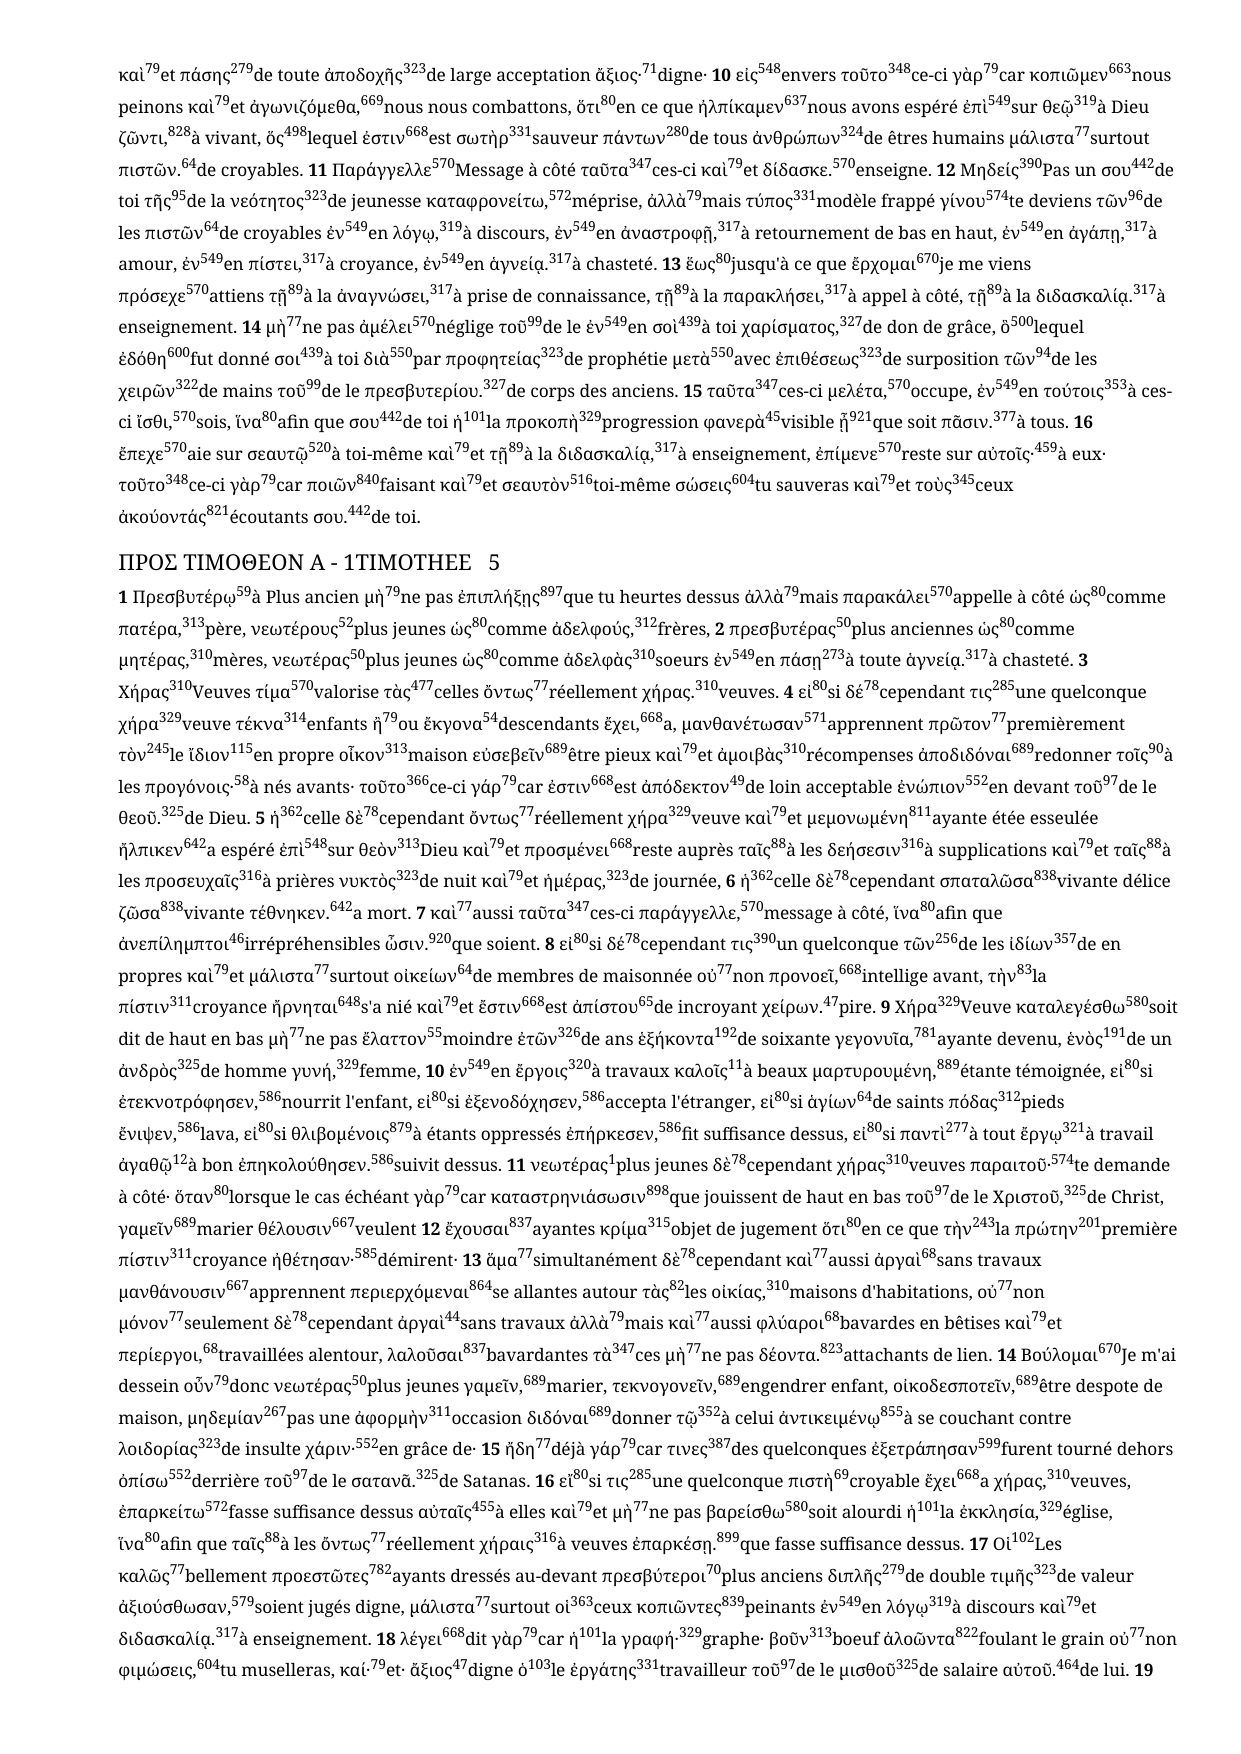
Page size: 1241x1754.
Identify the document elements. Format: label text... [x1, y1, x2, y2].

text 1 Πρεσβυτέρῳ59à Plus ancien μὴ79ne pas ἐπιπλήξῃς897que tu heurtes dessus ἀλλὰ79mais παρακάλει570appelle à côté ὡς80comme πατέρα,313père, νεωτέρους52plus jeunes ὡς80comme ἀδελφούς,312frères, 2 πρεσβυτέρας50plus anciennes ὡς80comme μητέρας,310mères, νεωτέρας50plus jeunes ὡς80comme ἀδελφὰς310soeurs ἐν549en πάσῃ273à toute ἁγνείᾳ.317à chasteté. 3 Χήρας310Veuves τίμα570valorise τὰς477celles ὄντως77réellement χήρας.310veuves. 4 εἰ80si δέ78cependant τις285une quelconque χήρα329veuve τέκνα314enfants ἢ79ou ἔκγονα54descendants ἔχει,668a, μανθανέτωσαν571apprennent πρῶτον77premièrement τὸν245le ἴδιον115en propre οἶκον313maison εὐσεβεῖν689être pieux καὶ79et ἀμοιβὰς310récompenses ἀποδιδόναι689redonner τοῖς90à les προγόνοις·58à nés avants· τοῦτο366ce-ci γάρ79car ἐστιν668est ἀπόδεκτον49de loin acceptable ἐνώπιον552en devant τοῦ97de le θεοῦ.325de Dieu. 5 ἡ362celle δὲ78cependant ὄντως77réellement χήρα329veuve καὶ79et μεμονωμένη811ayante étée esseulée ἤλπικεν642a espéré ἐπὶ548sur θεὸν313Dieu καὶ79et προσμένει668reste auprès ταῖς88à les δεήσεσιν316à supplications καὶ79et ταῖς88à les προσευχαῖς316à prières νυκτὸς323de nuit καὶ79et ἡμέρας,323de journée, 6 ἡ362celle δὲ78cependant σπαταλῶσα838vivante délice ζῶσα838vivante τέθνηκεν.642a mort. 7 καὶ77aussi ταῦτα347ces-ci παράγγελλε,570message à côté, ἵνα80afin que ἀνεπίλημπτοι46irrépréhensibles ὦσιν.920que soient. 8 εἰ80si δέ78cependant τις390un quelconque τῶν256de les ἰδίων357de en propres καὶ79et μάλιστα77surtout οἰκείων64de membres de maisonnée οὐ77non προνοεῖ,668intellige avant, τὴν83la πίστιν311croyance ἤρνηται648s'a nié καὶ79et ἔστιν668est ἀπίστου65de incroyant χείρων.47pire. 9 Χήρα329Veuve καταλεγέσθω580soit dit de haut en bas μὴ77ne pas ἔλαττον55moindre ἐτῶν326de ans ἑξήκοντα192de soixante γεγονυῖα,781ayante devenu, ἑνὸς191de un ἀνδρὸς325de homme γυνή,329femme, 10 ἐν549en ἔργοις320à travaux καλοῖς11à beaux μαρτυρουμένη,889étante témoignée, εἰ80si ἐτεκνοτρόφησεν,586nourrit l'enfant, εἰ80si ἐξενοδόχησεν,586accepta l'étranger, εἰ80si ἁγίων64de saints πόδας312pieds ἔνιψεν,586lava, εἰ80si θλιβομένοις879à étants oppressés ἐπήρκεσεν,586fit suffisance dessus, εἰ80si παντὶ277à tout ἔργῳ321à travail ἀγαθῷ12à bon ἐπηκολούθησεν.586suivit dessus. 11 νεωτέρας1plus jeunes δὲ78cependant χήρας310veuves παραιτοῦ·574te demande à côté· ὅταν80lorsque le cas échéant γὰρ79car καταστρηνιάσωσιν898que jouissent de haut en bas τοῦ97de le Χριστοῦ,325de Christ, γαμεῖν689marier θέλουσιν667veulent 12 ἔχουσαι837ayantes κρίμα315objet de jugement ὅτι80en ce que τὴν243la πρώτην201première πίστιν311croyance ἠθέτησαν·585démirent· 13 ἅμα77simultanément δὲ78cependant καὶ77aussi ἀργαὶ68sans travaux μανθάνουσιν667apprennent περιερχόμεναι864se allantes autour τὰς82les οἰκίας,310maisons d'habitations, οὐ77non μόνον77seulement δὲ78cependant ἀργαὶ44sans travaux ἀλλὰ79mais καὶ77aussi φλύαροι68bavardes en bêtises καὶ79et περίεργοι,68travaillées alentour, λαλοῦσαι837bavardantes τὰ347ces μὴ77ne pas δέοντα.823attachants de lien. 14 Βούλομαι670Je m'ai dessein οὖν79donc νεωτέρας50plus jeunes γαμεῖν,689marier, τεκνογονεῖν,689engendrer enfant, οἰκοδεσποτεῖν,689être despote de maison, μηδεμίαν267pas une ἀφορμὴν311occasion διδόναι689donner τῷ352à celui ἀντικειμένῳ855à se couchant contre λοιδορίας323de insulte χάριν·552en grâce de· 15 ἤδη77déjà γάρ79car τινες387des quelconques ἐξετράπησαν599furent tourné dehors ὀπίσω552derrière τοῦ97de le σατανᾶ.325de Satanas. 16 εἴ80si τις285une quelconque πιστὴ69croyable ἔχει668a χήρας,310veuves, ἐπαρκείτω572fasse suffisance dessus αὐταῖς455à elles καὶ79et μὴ77ne pas βαρείσθω580soit alourdi ἡ101la ἐκκλησία,329église, ἵνα80afin que ταῖς88à les ὄντως77réellement χήραις316à veuves ἐπαρκέσῃ.899que fasse suffisance dessus. 17 Οἱ102Les καλῶς77bellement προεστῶτες782ayants dressés au-devant πρεσβύτεροι70plus anciens διπλῆς279de double τιμῆς323de valeur ἀξιούσθωσαν,579soient jugés digne, μάλιστα77surtout οἱ363ceux κοπιῶντες839peinants ἐν549en λόγῳ319à discours καὶ79et διδασκαλίᾳ.317à enseignement. 18 λέγει668dit γὰρ79car ἡ101la γραφή·329graphe· βοῦν313boeuf ἀλοῶντα822foulant le grain οὐ77non φιμώσεις,604tu muselleras, καί·79et· ἄξιος47digne ὁ103le ἐργάτης331travailleur τοῦ97de le μισθοῦ325de salaire αὐτοῦ.464de lui. 19 κατὰ550contre πρεσβυτέρου65de plus ancien κατηγορίαν311accusation μὴ77ne pas παραδέχου,574te accepte à côté, ἐκτὸς77extérieurement εἰ551si μὴ77ne pas ἐπὶ550sur δύο190de deux ἢ79ou τριῶν190de trois μαρτύρων.324de témoins. 20 Τοὺς345Ceux ἁμαρτάνοντας821fautants ἐνώπιον552en devant πάντων383de tous ἔλεγχε,570réfute, ἵνα80afin que καὶ77aussi οἱ102les λοιποὶ389restants φόβον313effroi ἔχωσιν.920que aient. 21 Διαμαρτύρομαι670Je me passe témoignage ἐνώπιον552en devant τοῦ97de le θεοῦ325de Dieu καὶ79et Χριστοῦ325de Christ Ἰησοῦ325de Iésous καὶ79et τῶν96de les ἐκλεκτῶν15de élus ἀγγέλων,324de messagers, ἵνα80afin que ταῦτα347ces-ci φυλάξῃς897que tu gardiennes χωρὶς552séparément προκρίματος,327de préjugement, μηδὲν375pas un ποιῶν840faisant κατὰ548selon πρόσκλισιν.311inclinaison vers. 22 χεῖρας310mains ταχέως77rapidement μηδενὶ378à pas un ἐπιτίθει570surpose μηδὲ79ni cependant κοινώνει570communie ἁμαρτίαις316à fautes ἀλλοτρίαις·118à d'autruies· σεαυτὸν516toi-même ἁγνὸν53consacré τήρει.570garde. 23 Μηκέτι77Ne pas plus ὑδροπότει,570bois de l'eau, ἀλλ᾽79mais οἴνῳ319à vin ὀλίγῳ275à peu χρῶ574te utilise διὰ548par le fait de τὸν245le στόμαχον313estomac καὶ79et τὰς82les πυκνάς50fréquentes σου442de toi ἀσθενείας.310infirmités. 24 Τινῶν280de Des quelconques ἀνθρώπων324de êtres humains αἱ100les ἁμαρτίαι328fautes πρόδηλοί44évidentes au devant εἰσιν667sont προάγουσαι837menantes devant εἰς548envers κρίσιν,311jugement, τισὶν377à des quelconques δὲ78cependant καὶ77aussi ἐπακολουθοῦσιν·667suivent dessus· 25 ὡσαύτως77de même καὶ77aussi τὰ104les ἔργα332travaux τὰ104les καλὰ23beaux πρόδηλα,48évidents au devant, καὶ79et τὰ365ces ἄλλως77autrement ἔχοντα841ayants κρυβῆναι683être caché οὐ77non δύναταί.674se peut. [118, 581, 1181, 1682]
text 1 Τὸ105Le δὲ78cependant πνεῦμα333souffle ῥητῶς77oralement λέγει668dit ὅτι80en ce que ἐν549en ὑστέροις9à postérieurs καιροῖς318à moments ἀποστήσονταί611se dresseront au loin τινες389des quelconques τῆς95de la πίστεως323de croyance προσέχοντες839attenants πνεύμασιν320à souffles πλάνοις11à égareurs καὶ79et διδασκαλίαις316à enseignements δαιμονίων,326de démons, 2 ἐν549en ὑποκρίσει317à hypocrisie ψευδολόγων,64de faux discoureurs, κεκαυστηριασμένων806de ayants étés cautérisés τὴν243la ἰδίαν113en propre συνείδησιν,311conscience, 3 κωλυόντων833de empêchants γαμεῖν,689marier, ἀπέχεσθαι690se tenir au loin βρωμάτων,326de aliments, ἃ481lesquels ὁ103le θεὸς331Dieu ἔκτισεν586créa εἰς548envers μετάλημψιν311métalepse μετὰ550avec εὐχαριστίας323de action de grâce τοῖς90à les πιστοῖς58à croyables καὶ79et ἐπεγνωκόσιν773à ayants reconnus τὴν83la ἀλήθειαν.311vérité. 4 ὅτι80en ce que πᾶν289tout κτίσμα333créature θεοῦ325de Dieu καλὸν49beau καὶ79et οὐδὲν392aucun ἀπόβλητον49jetable au loin μετὰ550avec εὐχαριστίας323de action de grâce λαμβανόμενον·893étant pris· 5 ἁγιάζεται680est sanctifié γὰρ79car διὰ550par λόγου325de discours θεοῦ325de Dieu καὶ79et ἐντεύξεως.323de entretien. 6 Ταῦτα347Ces-ci ὑποτιθέμενος867se posant en dessous τοῖς90à les ἀδελφοῖς318à frères καλὸς71beau ἔσῃ610tu te seras διάκονος331serviteur Χριστοῦ325de Christ Ἰησοῦ,325de Iésous, ἐντρεφόμενος891étant nourri dans τοῖς90à les λόγοις318à discours τῆς95de la πίστεως323de croyance καὶ79et τῆς95de la καλῆς14de belle διδασκαλίας323de enseignement ᾗ484à laquelle παρηκολούθηκας·640tu as suivi à côté· 7 τοὺς84les δὲ78cependant βεβήλους3profanes καὶ79et γραώδεις3de vieilles femmes μύθους312mythes παραιτοῦ.574te demande à côté. Γύμναζε570Gymnastique δὲ78cependant σεαυτὸν516toi-même πρὸς548vers εὐσέβειαν·311piété· 8 ἡ101la γὰρ79car σωματικὴ20corporelle γυμνασία329gymnase πρὸς548vers ὀλίγον373peu ἐστὶν668est ὠφέλιμος,45profitable, ἡ101la δὲ78cependant εὐσέβεια329piété πρὸς548vers πάντα374tous ὠφέλιμός45profitable ἐστιν668est ἐπαγγελίαν311promesse ἔχουσα838ayante ζωῆς323de vie τῆς356de celle νῦν77maintenant καὶ79et τῆς356de celle μελλούσης.832de imminante. 9 πιστὸς71croyable ὁ103le λόγος331discours καὶ79et πάσης279de toute ἀποδοχῆς323de large acceptation ἄξιος·71digne· 10 εἰς548envers τοῦτο348ce-ci γὰρ79car κοπιῶμεν663nous peinons καὶ79et ἀγωνιζόμεθα,669nous nous combattons, ὅτι80en ce que ἠλπίκαμεν637nous avons espéré ἐπὶ549sur θεῷ319à Dieu ζῶντι,828à vivant, ὅς498lequel ἐστιν668est σωτὴρ331sauveur πάντων280de tous ἀνθρώπων324de êtres humains μάλιστα77surtout πιστῶν.64de croyables. 11 Παράγγελλε570Message à côté ταῦτα347ces-ci καὶ79et δίδασκε.570enseigne. 12 Μηδείς390Pas un σου442de toi τῆς95de la νεότητος323de jeunesse καταφρονείτω,572méprise, ἀλλὰ79mais τύπος331modèle frappé γίνου574te deviens τῶν96de les πιστῶν64de croyables ἐν549en λόγῳ,319à discours, ἐν549en ἀναστροφῇ,317à retournement de bas en haut, ἐν549en ἀγάπῃ,317à amour, ἐν549en πίστει,317à croyance, ἐν549en ἁγνείᾳ.317à chasteté. 13 ἕως80jusqu'à ce que ἔρχομαι670je me viens πρόσεχε570attiens τῇ89à la ἀναγνώσει,317à prise de connaissance, τῇ89à la παρακλήσει,317à appel à côté, τῇ89à la διδασκαλίᾳ.317à enseignement. 14 μὴ77ne pas ἀμέλει570néglige τοῦ99de le ἐν549en σοὶ439à toi χαρίσματος,327de don de grâce, ὃ500lequel ἐδόθη600fut donné σοι439à toi διὰ550par προφητείας323de prophétie μετὰ550avec ἐπιθέσεως323de surposition τῶν94de les χειρῶν322de mains τοῦ99de le πρεσβυτερίου.327de corps des anciens. 15 ταῦτα347ces-ci μελέτα,570occupe, ἐν549en τούτοις353à ces-ci ἴσθι,570sois, ἵνα80afin que σου442de toi ἡ101la προκοπὴ329progression φανερὰ45visible ᾖ921que soit πᾶσιν.377à tous. 16 ἔπεχε570aie sur σεαυτῷ520à toi-même καὶ79et τῇ89à la διδασκαλίᾳ,317à enseignement, ἐπίμενε570reste sur αὐτοῖς·459à eux· τοῦτο348ce-ci γὰρ79car ποιῶν840faisant καὶ79et σεαυτὸν516toi-même σώσεις604tu sauveras καὶ79et τοὺς345ceux ἀκούοντάς821écoutants σου.442de toi. [118, 59, 1181, 528]
text ΠΡΟΣ ΤΙΜΟΘΕΟΝ Α - 1TIMOTHEE 5 [118, 547, 1181, 577]
